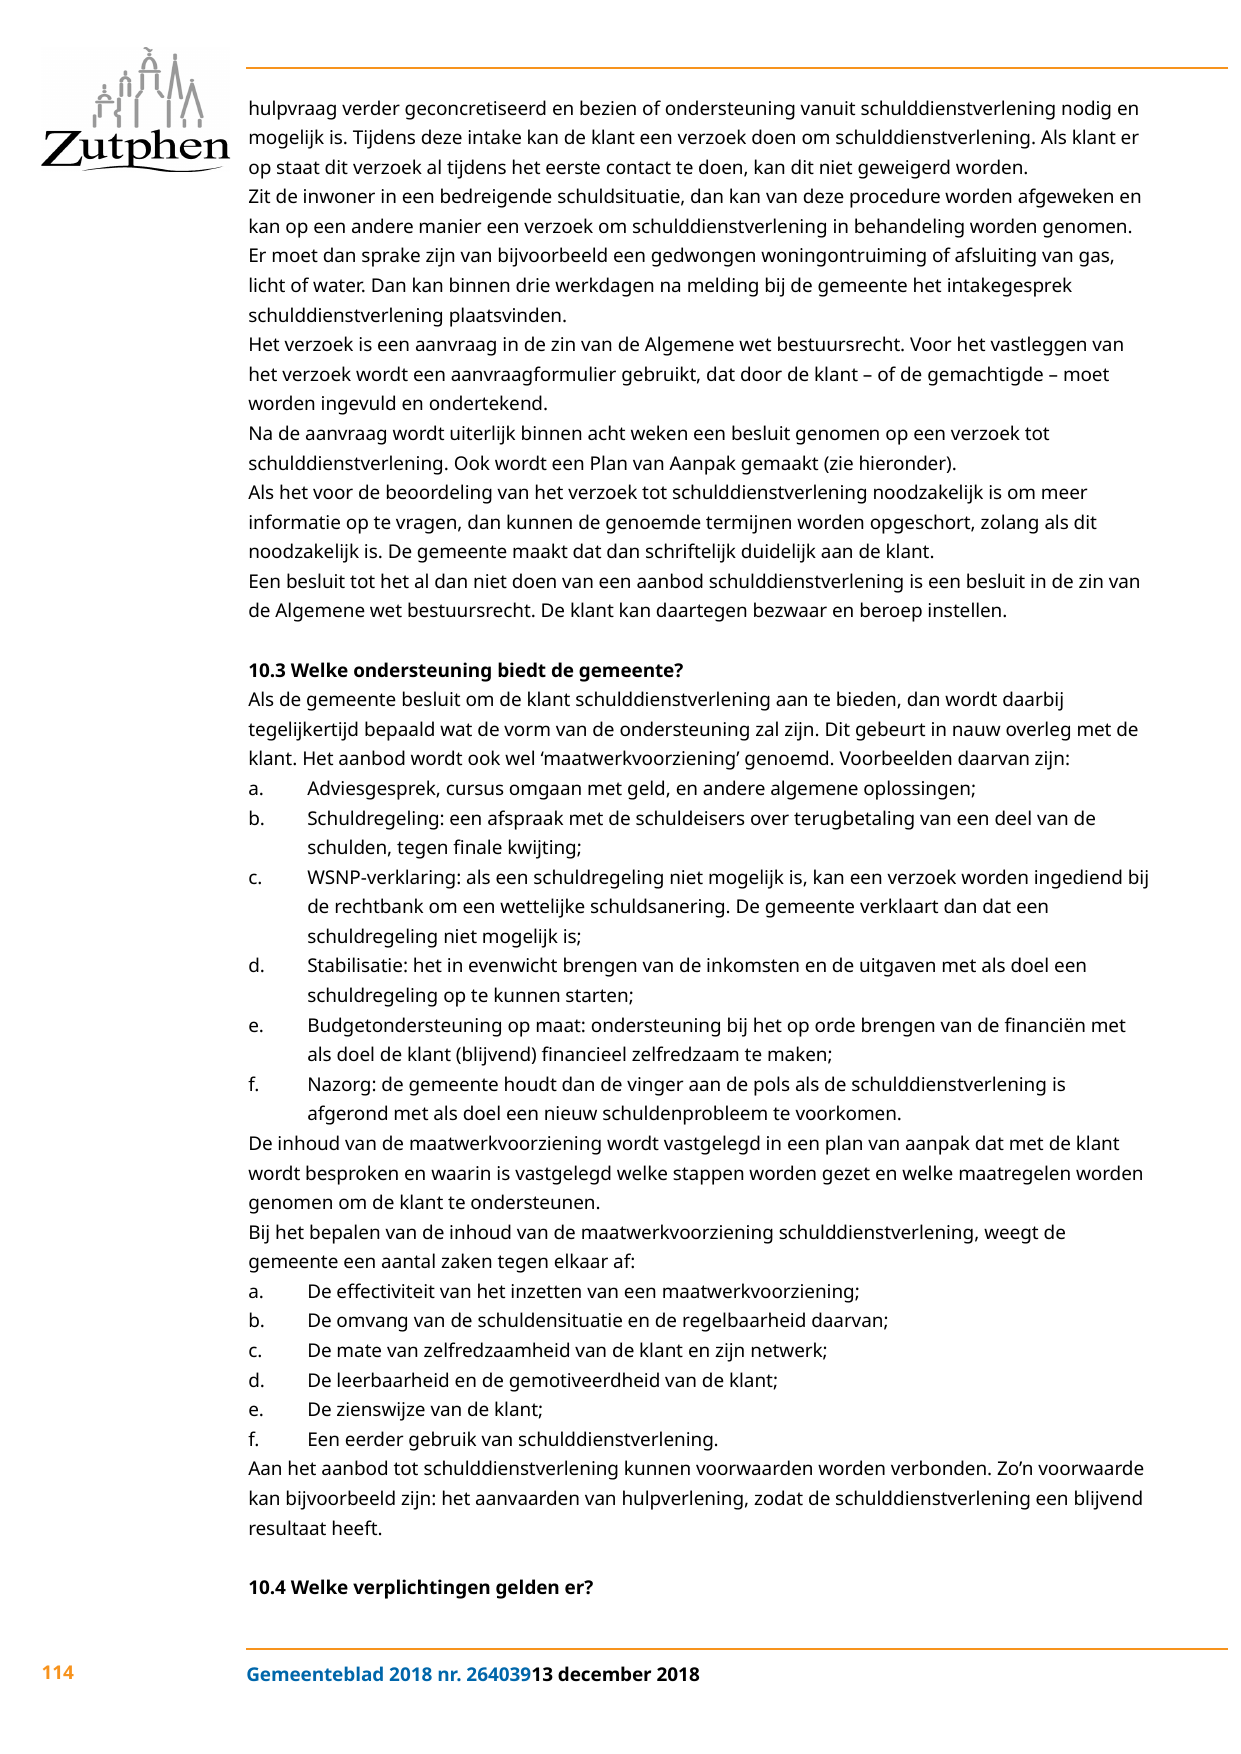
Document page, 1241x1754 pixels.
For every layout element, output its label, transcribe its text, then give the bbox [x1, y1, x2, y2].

picture [41, 47, 231, 172]
list De omvang van de schuldensituatie en de regelbaarheid daarvan; [248, 1308, 1152, 1333]
text Het verzoek is een aanvraag in de zin van de Algemene wet bestuursrecht. Voor het vastleggen van het verzoek wordt een aanvraagformulier gebruikt, dat door de klant – of de gemachtigde – moet worden ingevuld en ondertekend. [248, 331, 1152, 416]
text Zit de inwoner in een bedreigende schuldsituatie, dan kan van deze procedure worden afgeweken en kan op een andere manier een verzoek om schulddienstverlening in behandeling worden genomen. Er moet dan sprake zijn van bijvoorbeeld een gedwongen woningontruiming of afsluiting van gas, licht of water. Dan kan binnen drie werkdagen na melding bij de gemeente het intakegesprek schulddienstverlening plaatsvinden. [248, 183, 1152, 328]
text Bij het bepalen van de inhoud van de maatwerkvoorziening schulddienstverlening, weegt de gemeente een aantal zaken tegen elkaar af: [248, 1219, 1152, 1274]
text De inhoud van de maatwerkvoorziening wordt vastgelegd in een plan van aanpak dat met de klant wordt besproken en waarin is vastgelegd welke stappen worden gezet en welke maatregelen worden genomen om de klant te ondersteunen. [248, 1130, 1152, 1215]
list Budgetondersteuning op maat: ondersteuning bij het op orde brengen van de financiën met als doel de klant (blijvend) financieel zelfredzaam te maken; [248, 1012, 1152, 1067]
text Een besluit tot het al dan niet doen van een aanbod schulddienstverlening is een besluit in de zin van de Algemene wet bestuursrecht. De klant kan daartegen bezwaar en beroep instellen. [248, 568, 1152, 623]
text 10.3 Welke ondersteuning biedt de gemeente? [248, 657, 1152, 683]
list Schuldregeling: een afspraak met de schuldeisers over terugbetaling van een deel van de schulden, tegen finale kwijting; [248, 805, 1152, 860]
text Aan het aanbod tot schulddienstverlening kunnen voorwaarden worden verbonden. Zo’n voorwaarde kan bijvoorbeeld zijn: het aanvaarden van hulpverlening, zodat de schulddienstverlening een blijvend resultaat heeft. [248, 1456, 1152, 1541]
text hulpvraag verder geconcretiseerd en bezien of ondersteuning vanuit schulddienstverlening nodig en mogelijk is. Tijdens deze intake kan de klant een verzoek doen om schulddienstverlening. Als klant er op staat dit verzoek al tijdens het eerste contact te doen, kan dit niet geweigerd worden. [248, 95, 1152, 180]
list WSNP-verklaring: als een schuldregeling niet mogelijk is, kan een verzoek worden ingediend bij de rechtbank om een wettelijke schuldsanering. De gemeente verklaart dan dat een schuldregeling niet mogelijk is; [248, 864, 1152, 949]
list De mate van zelfredzaamheid van de klant en zijn netwerk; [248, 1337, 1152, 1363]
list De effectiviteit van het inzetten van een maatwerkvoorziening; [248, 1278, 1152, 1304]
list De leerbaarheid en de gemotiveerdheid van de klant; [248, 1367, 1152, 1393]
text Als de gemeente besluit om de klant schulddienstverlening aan te bieden, dan wordt daarbij tegelijkertijd bepaald wat de vorm van de ondersteuning zal zijn. Dit gebeurt in nauw overleg met de klant. Het aanbod wordt ook wel ‘maatwerkvoorziening’ genoemd. Voorbeelden daarvan zijn: [248, 686, 1152, 771]
list Stabilisatie: het in evenwicht brengen van de inkomsten en de uitgaven met als doel een schuldregeling op te kunnen starten; [248, 953, 1152, 1008]
text Als het voor de beoordeling van het verzoek tot schulddienstverlening noodzakelijk is om meer informatie op te vragen, dan kunnen de genoemde termijnen worden opgeschort, zolang als dit noodzakelijk is. De gemeente maakt dat dan schriftelijk duidelijk aan de klant. [248, 479, 1152, 564]
list Een eerder gebruik van schulddienstverlening. [248, 1426, 1152, 1452]
list De zienswijze van de klant; [248, 1396, 1152, 1422]
list Nazorg: de gemeente houdt dan de vinger aan de pols als de schulddienstverlening is afgerond met als doel een nieuw schuldenprobleem te voorkomen. [248, 1071, 1152, 1126]
text Na de aanvraag wordt uiterlijk binnen acht weken een besluit genomen op een verzoek tot schulddienstverlening. Ook wordt een Plan van Aanpak gemaakt (zie hieronder). [248, 420, 1152, 476]
text 10.4 Welke verplichtingen gelden er? [248, 1574, 1152, 1600]
list Adviesgesprek, cursus omgaan met geld, en andere algemene oplossingen; [248, 775, 1152, 801]
